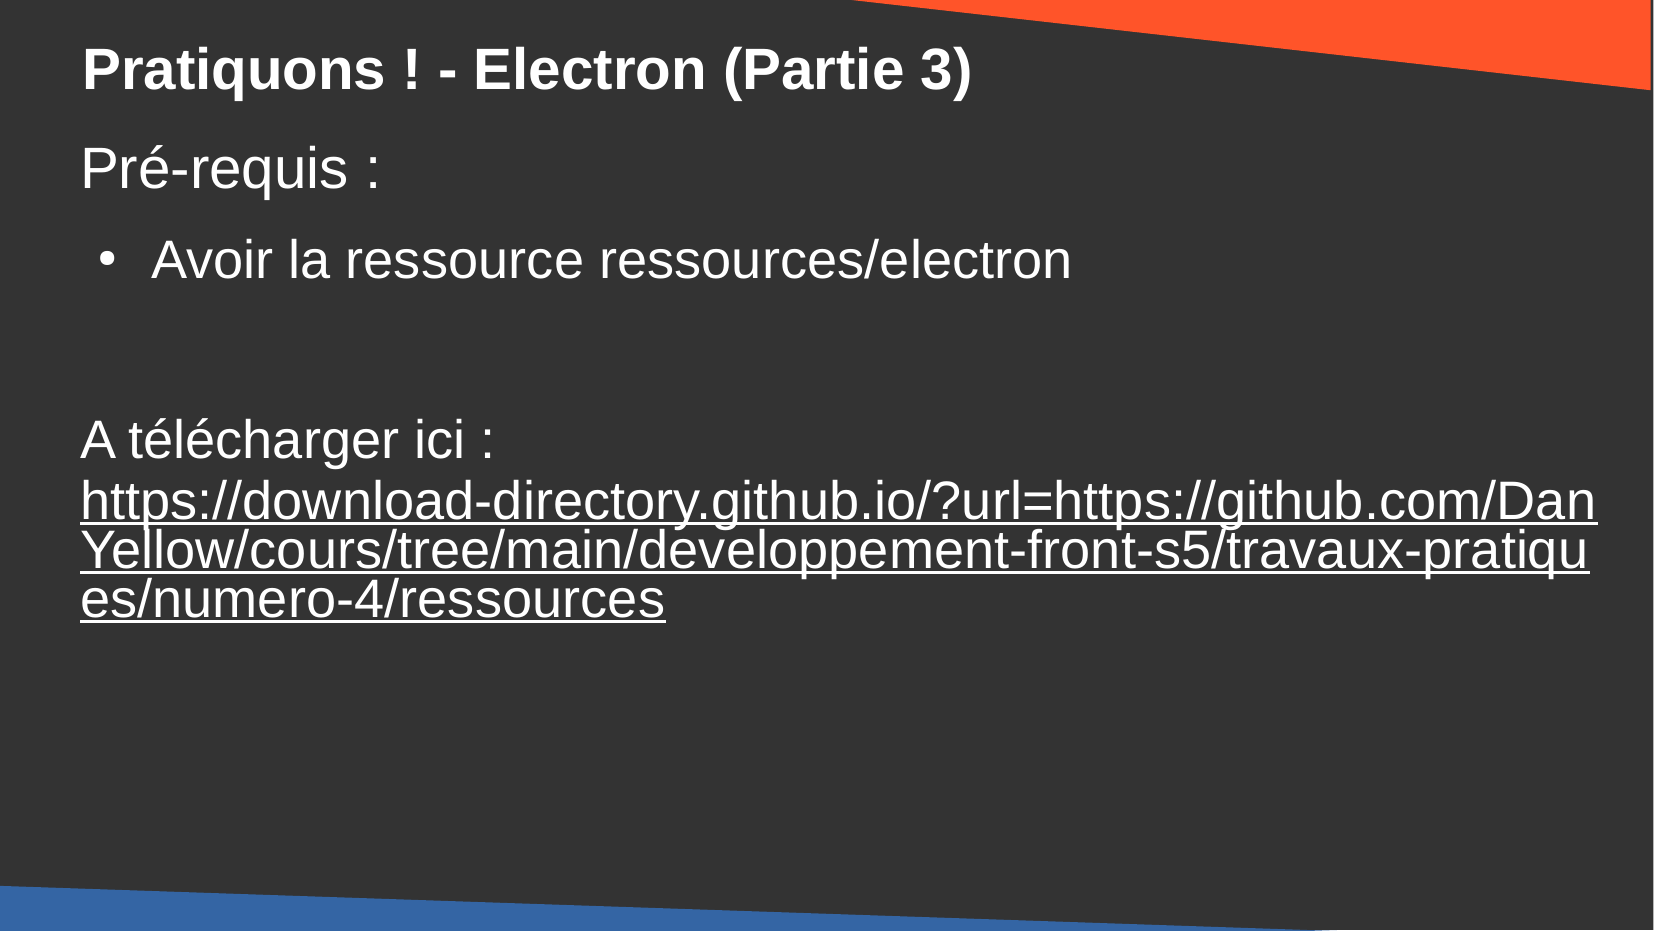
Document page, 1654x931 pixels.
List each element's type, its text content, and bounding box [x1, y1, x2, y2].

title Pratiquons ! - Electron (Partie 3) [82, 37, 1571, 114]
text_box [851, 0, 1651, 91]
list Pré-requis : Avoir la ressource ressources/electron A télécharger ici : https://download-directory.github.io/?url=https://github.com/DanYellow/cours/tree/main/developpement-front-s5/travaux-pratiques/numero-4/ressources [80, 135, 1620, 721]
text_box [0, 885, 1337, 931]
